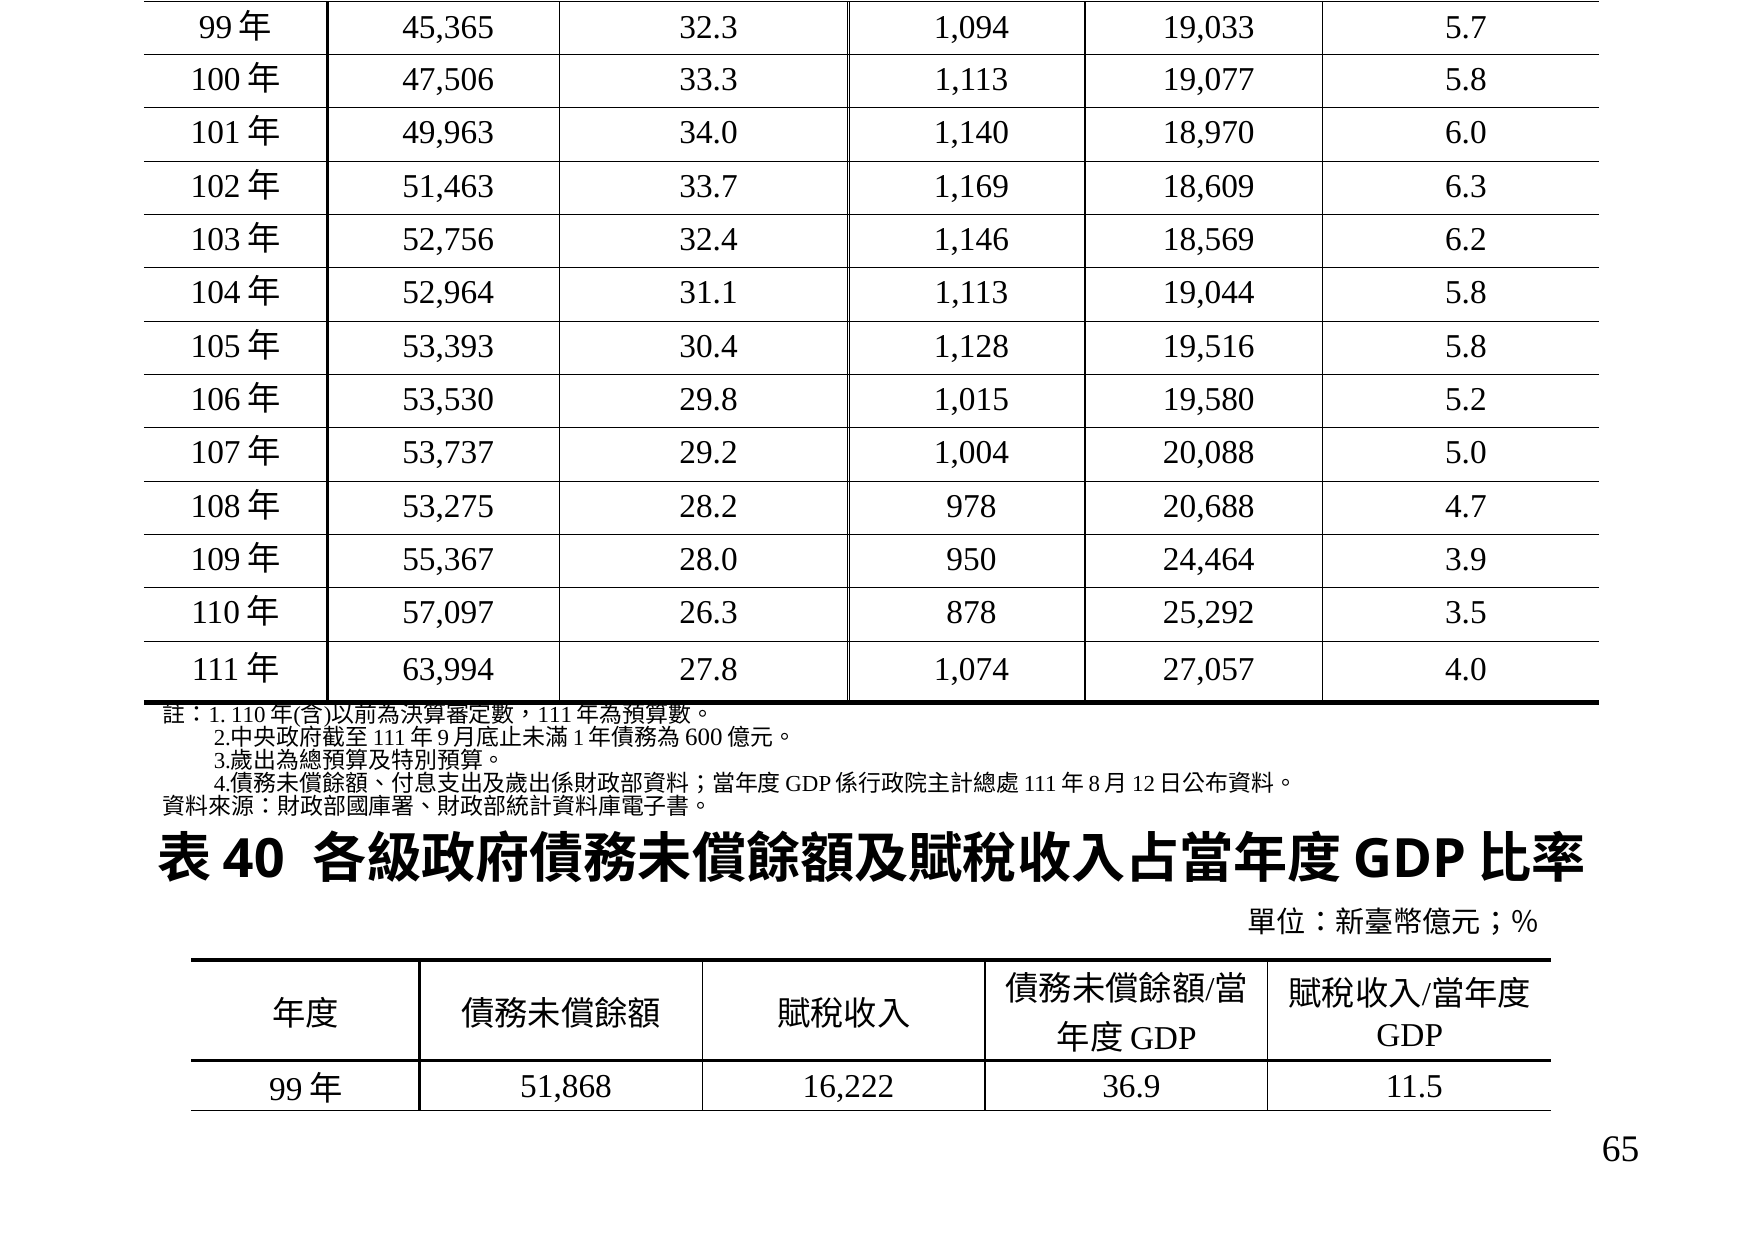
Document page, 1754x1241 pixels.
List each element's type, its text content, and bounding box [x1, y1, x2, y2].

text 註：1. 110年(含)以前為決算審定數，111年為預算數。 [162, 705, 1598, 727]
table_cell 1,146 [850, 215, 1084, 267]
table_cell 25,292 [1086, 588, 1322, 641]
table_cell 4.0 [1323, 642, 1599, 700]
table_cell 1,113 [850, 268, 1084, 321]
table_cell 18,569 [1086, 215, 1322, 267]
table_cell 103年 [144, 215, 326, 267]
table_cell 6.0 [1323, 108, 1599, 161]
table_cell 105年 [144, 322, 326, 374]
table_cell 878 [850, 588, 1084, 641]
table_cell 32.3 [560, 2, 847, 54]
table_cell 27.8 [560, 642, 847, 700]
table_cell 5.8 [1323, 55, 1599, 107]
table_cell 950 [850, 535, 1084, 587]
table_cell 51,463 [329, 162, 559, 214]
table_header 債務未償餘額 [421, 962, 702, 1059]
table_cell 1,015 [850, 375, 1084, 427]
table_header 賦稅收入/當年度GDP [1268, 962, 1551, 1059]
table_cell 5.8 [1323, 268, 1599, 321]
table_cell 5.0 [1323, 428, 1599, 481]
table_cell 33.7 [560, 162, 847, 214]
table_cell 19,516 [1086, 322, 1322, 374]
table_cell 18,970 [1086, 108, 1322, 161]
table_cell 49,963 [329, 108, 559, 161]
table_cell 101年 [144, 108, 326, 161]
table_cell 20,088 [1086, 428, 1322, 481]
table_cell 5.8 [1323, 322, 1599, 374]
table_cell 978 [850, 482, 1084, 534]
table_cell 29.2 [560, 428, 847, 481]
table_cell 53,393 [329, 322, 559, 374]
table_cell 5.7 [1323, 2, 1599, 54]
table_cell 3.5 [1323, 588, 1599, 641]
text 2.中央政府截至111年9月底止未滿1年債務為600億元。 [103, 727, 1613, 750]
table_cell 1,074 [850, 642, 1084, 700]
table_cell 6.3 [1323, 162, 1599, 214]
table_cell 33.3 [560, 55, 847, 107]
table_cell 18,609 [1086, 162, 1322, 214]
table_cell 28.0 [560, 535, 847, 587]
table_cell 53,530 [329, 375, 559, 427]
table_cell 4.7 [1323, 482, 1599, 534]
table_cell 19,580 [1086, 375, 1322, 427]
table_cell 63,994 [329, 642, 559, 700]
table_cell 57,097 [329, 588, 559, 641]
table_cell 108年 [144, 482, 326, 534]
table_cell 47,506 [329, 55, 559, 107]
table_cell 1,169 [850, 162, 1084, 214]
table_cell 6.2 [1323, 215, 1599, 267]
table_cell 99年 [144, 2, 326, 54]
table_cell 34.0 [560, 108, 847, 161]
table_cell 110年 [144, 588, 326, 641]
table_cell 1,004 [850, 428, 1084, 481]
table_cell 11.5 [1268, 1062, 1551, 1110]
table_cell 19,033 [1086, 2, 1322, 54]
table_cell 27,057 [1086, 642, 1322, 700]
table_cell 99年 [191, 1062, 418, 1110]
text 資料來源：財政部國庫署、財政部統計資料庫電子書。 [162, 796, 1598, 819]
table_header 賦稅收入 [703, 962, 984, 1059]
table_cell 52,964 [329, 268, 559, 321]
table_cell 51,868 [421, 1062, 702, 1110]
table_cell 31.1 [560, 268, 847, 321]
table_cell 100年 [144, 55, 326, 107]
table_header 年度 [191, 962, 418, 1059]
text 4.債務未償餘額、付息支出及歲出係財政部資料；當年度GDP係行政院主計總處111年8月12日公布資料。 [103, 773, 1613, 796]
table_cell 5.2 [1323, 375, 1599, 427]
subtitle 表40 各級政府債務未償餘額及賦稅收入占當年度GDP比率 [103, 819, 1639, 894]
table_cell 1,113 [850, 55, 1084, 107]
table_cell 53,737 [329, 428, 559, 481]
text 單位：新臺幣億元；％ [118, 905, 1539, 939]
table_cell 1,140 [850, 108, 1084, 161]
table_cell 36.9 [986, 1062, 1267, 1110]
table_cell 24,464 [1086, 535, 1322, 587]
table_cell 109年 [144, 535, 326, 587]
table_cell 52,756 [329, 215, 559, 267]
table_cell 1,128 [850, 322, 1084, 374]
table_cell 28.2 [560, 482, 847, 534]
table_cell 16,222 [703, 1062, 984, 1110]
table_cell 29.8 [560, 375, 847, 427]
table_cell 102年 [144, 162, 326, 214]
table_cell 111年 [144, 642, 326, 700]
table_cell 26.3 [560, 588, 847, 641]
table_cell 106年 [144, 375, 326, 427]
table_cell 32.4 [560, 215, 847, 267]
table_header 債務未償餘額/當年度GDP [986, 962, 1267, 1059]
table_cell 104年 [144, 268, 326, 321]
table_cell 19,044 [1086, 268, 1322, 321]
text 3.歲出為總預算及特別預算。 [103, 750, 1613, 773]
table_cell 20,688 [1086, 482, 1322, 534]
table_cell 53,275 [329, 482, 559, 534]
table_cell 30.4 [560, 322, 847, 374]
table_cell 19,077 [1086, 55, 1322, 107]
table_cell 107年 [144, 428, 326, 481]
table_cell 55,367 [329, 535, 559, 587]
table_cell 1,094 [850, 2, 1084, 54]
table_cell 3.9 [1323, 535, 1599, 587]
table_cell 45,365 [329, 2, 559, 54]
